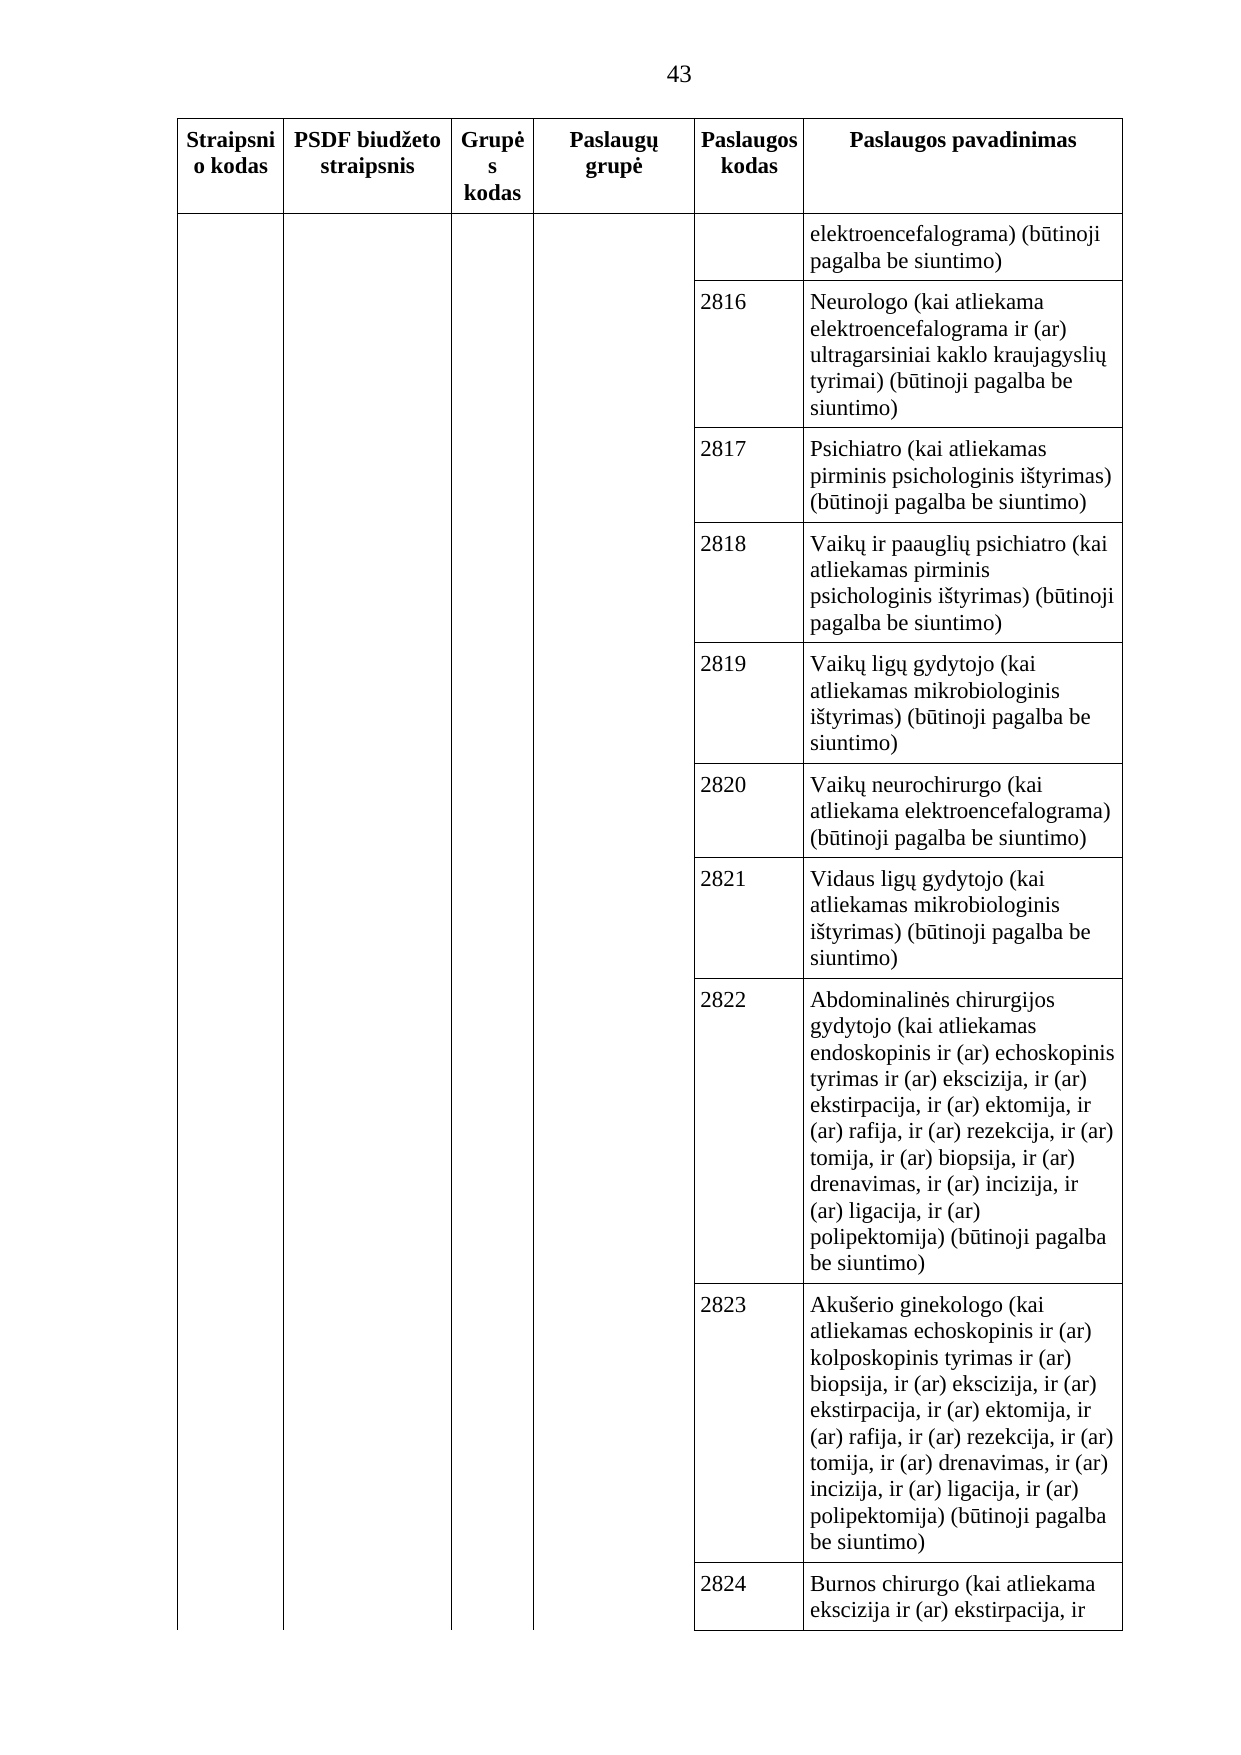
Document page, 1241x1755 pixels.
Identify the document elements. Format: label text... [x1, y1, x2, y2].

table_cell [534, 280, 694, 427]
table_cell Neurologo (kai atliekama elektroencefalograma ir (ar) ultragarsiniai kaklo kraujagyslių tyrimai) (būtinoji pagalba be siuntimo) [804, 281, 1122, 427]
table_cell [284, 1562, 451, 1629]
table_cell Vaikų ligų gydytojo (kai atliekamas mikrobiologinis ištyrimas) (būtinoji pagalba be siuntimo) [804, 643, 1122, 763]
table_cell 2824 [695, 1563, 803, 1629]
table_cell [452, 1562, 533, 1629]
table_cell [452, 214, 533, 280]
table_header Paslaugos kodas [695, 119, 803, 212]
table_cell [284, 214, 451, 280]
table_cell Akušerio ginekologo (kai atliekamas echoskopinis ir (ar) kolposkopinis tyrimas ir (ar) biopsija, ir (ar) ekscizija, ir (ar) ekstirpacija, ir (ar) ektomija, ir (ar) rafija, ir (ar) rezekcija, ir (ar) tomija, ir (ar) drenavimas, ir (ar) incizija, ir (ar) ligacija, ir (ar) polipektomija) (būtinoji pagalba be siuntimo) [804, 1284, 1122, 1562]
table_cell [452, 642, 533, 763]
table_header PSDF biudžeto straipsnis [284, 119, 451, 212]
table_cell [178, 522, 283, 642]
table_cell [452, 978, 533, 1283]
table_cell Vidaus ligų gydytojo (kai atliekamas mikrobiologinis ištyrimas) (būtinoji pagalba be siuntimo) [804, 858, 1122, 978]
table_cell [178, 763, 283, 857]
table_header Grupės kodas [452, 119, 533, 212]
table_cell [534, 978, 694, 1283]
table_cell [534, 763, 694, 857]
table_cell 2820 [695, 764, 803, 857]
table_cell [452, 1283, 533, 1562]
table_cell [452, 763, 533, 857]
table_cell [534, 1283, 694, 1562]
table_cell [284, 857, 451, 978]
table_cell 2817 [695, 428, 803, 522]
table_cell Vaikų ir paauglių psichiatro (kai atliekamas pirminis psichologinis ištyrimas) (būtinoji pagalba be siuntimo) [804, 523, 1122, 642]
table_cell 2823 [695, 1284, 803, 1562]
table_cell 2821 [695, 858, 803, 978]
table_cell [178, 1283, 283, 1562]
table_cell [178, 214, 283, 280]
table_cell [452, 427, 533, 522]
table_cell [178, 1562, 283, 1629]
table_cell [452, 857, 533, 978]
table_cell [534, 214, 694, 280]
table_cell [534, 857, 694, 978]
table_header Paslaugų grupė [534, 119, 694, 212]
table_cell 2819 [695, 643, 803, 763]
table_cell [178, 642, 283, 763]
table_cell [284, 280, 451, 427]
table_header Straipsnio kodas [178, 119, 283, 212]
table_cell [178, 978, 283, 1283]
table_header Paslaugos pavadinimas [804, 119, 1122, 212]
table_cell [178, 427, 283, 522]
table_cell [178, 857, 283, 978]
table_cell [534, 1562, 694, 1629]
table_cell [534, 427, 694, 522]
table_cell 2816 [695, 281, 803, 427]
table_cell elektroencefalograma) (būtinoji pagalba be siuntimo) [804, 214, 1122, 280]
table_cell Psichiatro (kai atliekamas pirminis psichologinis ištyrimas) (būtinoji pagalba be siuntimo) [804, 428, 1122, 522]
table_cell [284, 427, 451, 522]
table_cell [284, 642, 451, 763]
table_cell [452, 522, 533, 642]
table_cell [452, 280, 533, 427]
table_cell Vaikų neurochirurgo (kai atliekama elektroencefalograma) (būtinoji pagalba be siuntimo) [804, 764, 1122, 857]
table_cell [178, 280, 283, 427]
table_cell [534, 522, 694, 642]
table_cell Abdominalinės chirurgijos gydytojo (kai atliekamas endoskopinis ir (ar) echoskopinis tyrimas ir (ar) ekscizija, ir (ar) ekstirpacija, ir (ar) ektomija, ir (ar) rafija, ir (ar) rezekcija, ir (ar) tomija, ir (ar) biopsija, ir (ar) drenavimas, ir (ar) incizija, ir (ar) ligacija, ir (ar) polipektomija) (būtinoji pagalba be siuntimo) [804, 979, 1122, 1283]
table_cell [284, 978, 451, 1283]
table_cell [284, 522, 451, 642]
table_cell Burnos chirurgo (kai atliekama ekscizija ir (ar) ekstirpacija, ir [804, 1563, 1122, 1629]
table_cell 2822 [695, 979, 803, 1283]
table_cell 2818 [695, 523, 803, 642]
table_cell [284, 763, 451, 857]
table_cell [695, 214, 803, 280]
table_cell [534, 642, 694, 763]
table_cell [284, 1283, 451, 1562]
